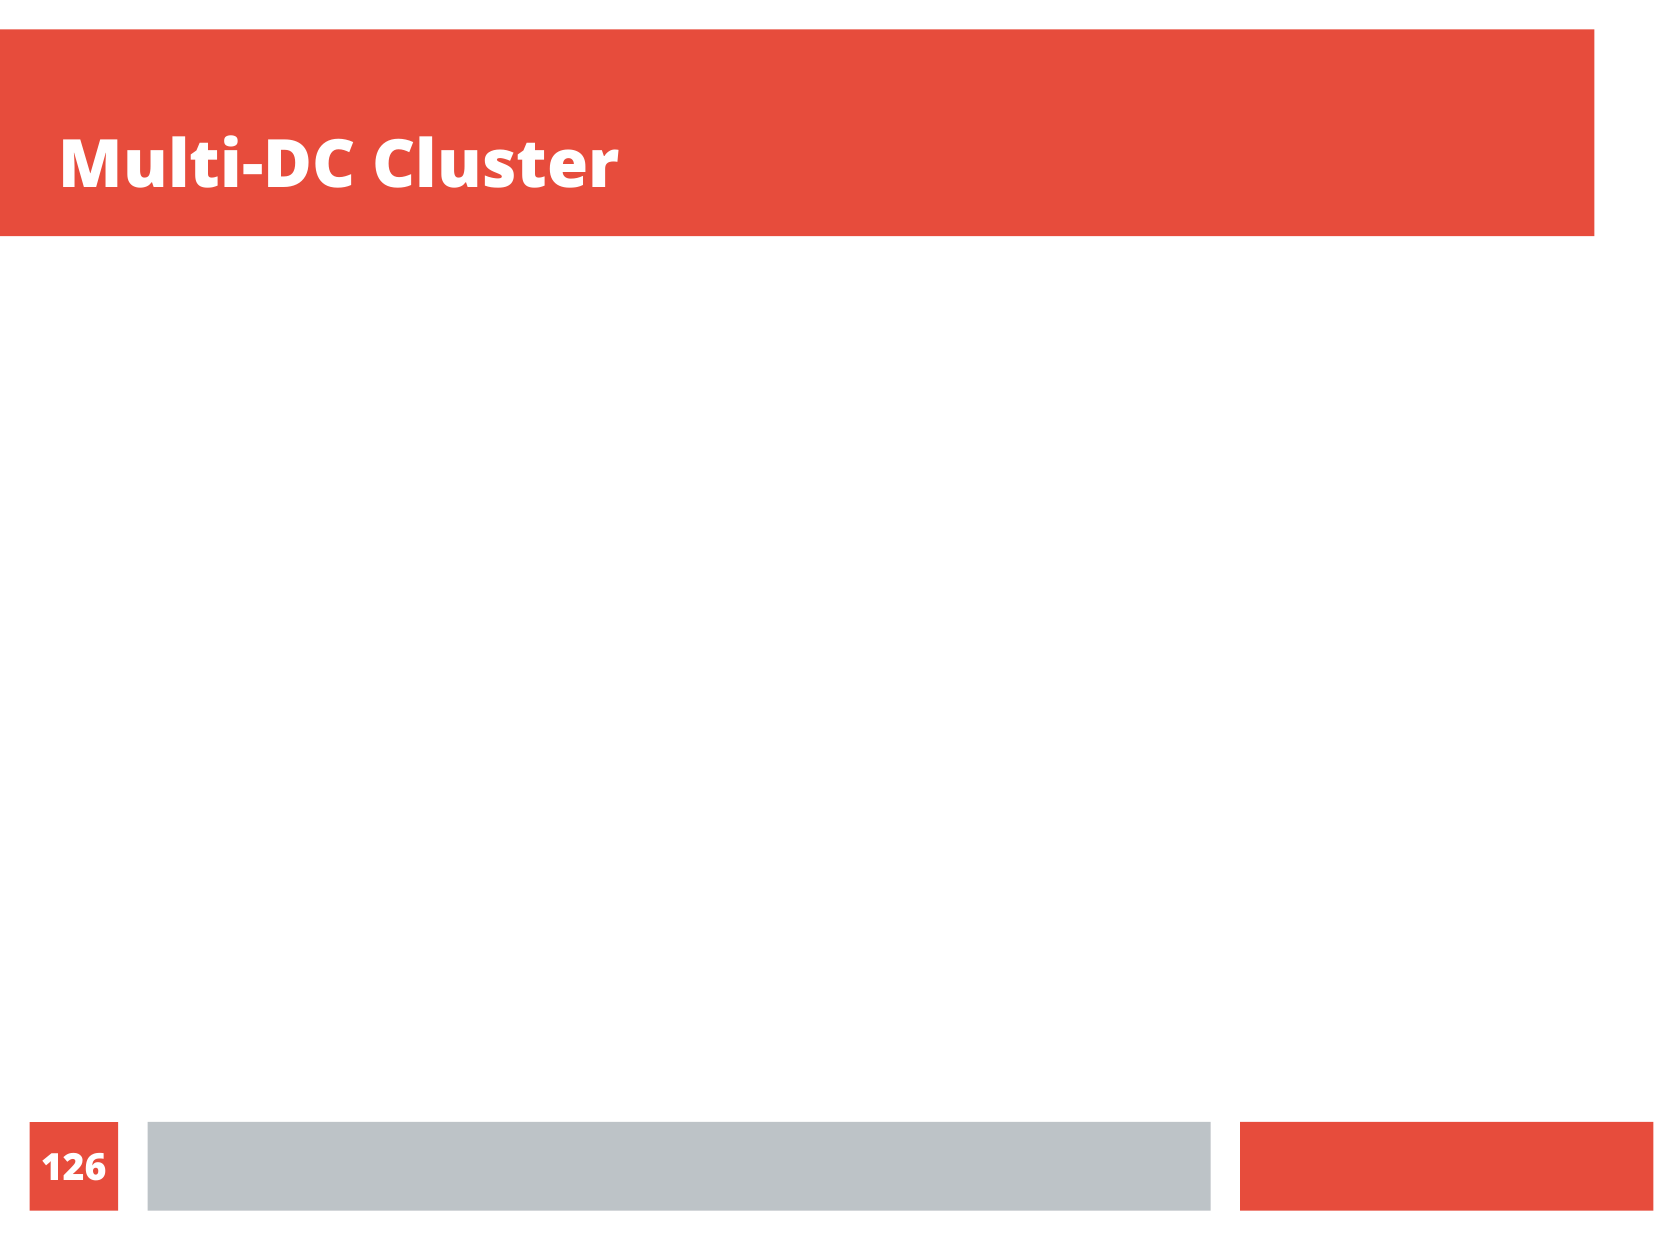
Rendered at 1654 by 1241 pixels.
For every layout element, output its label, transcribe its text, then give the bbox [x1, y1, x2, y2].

title Multi-DC Cluster [59, 59, 1595, 207]
